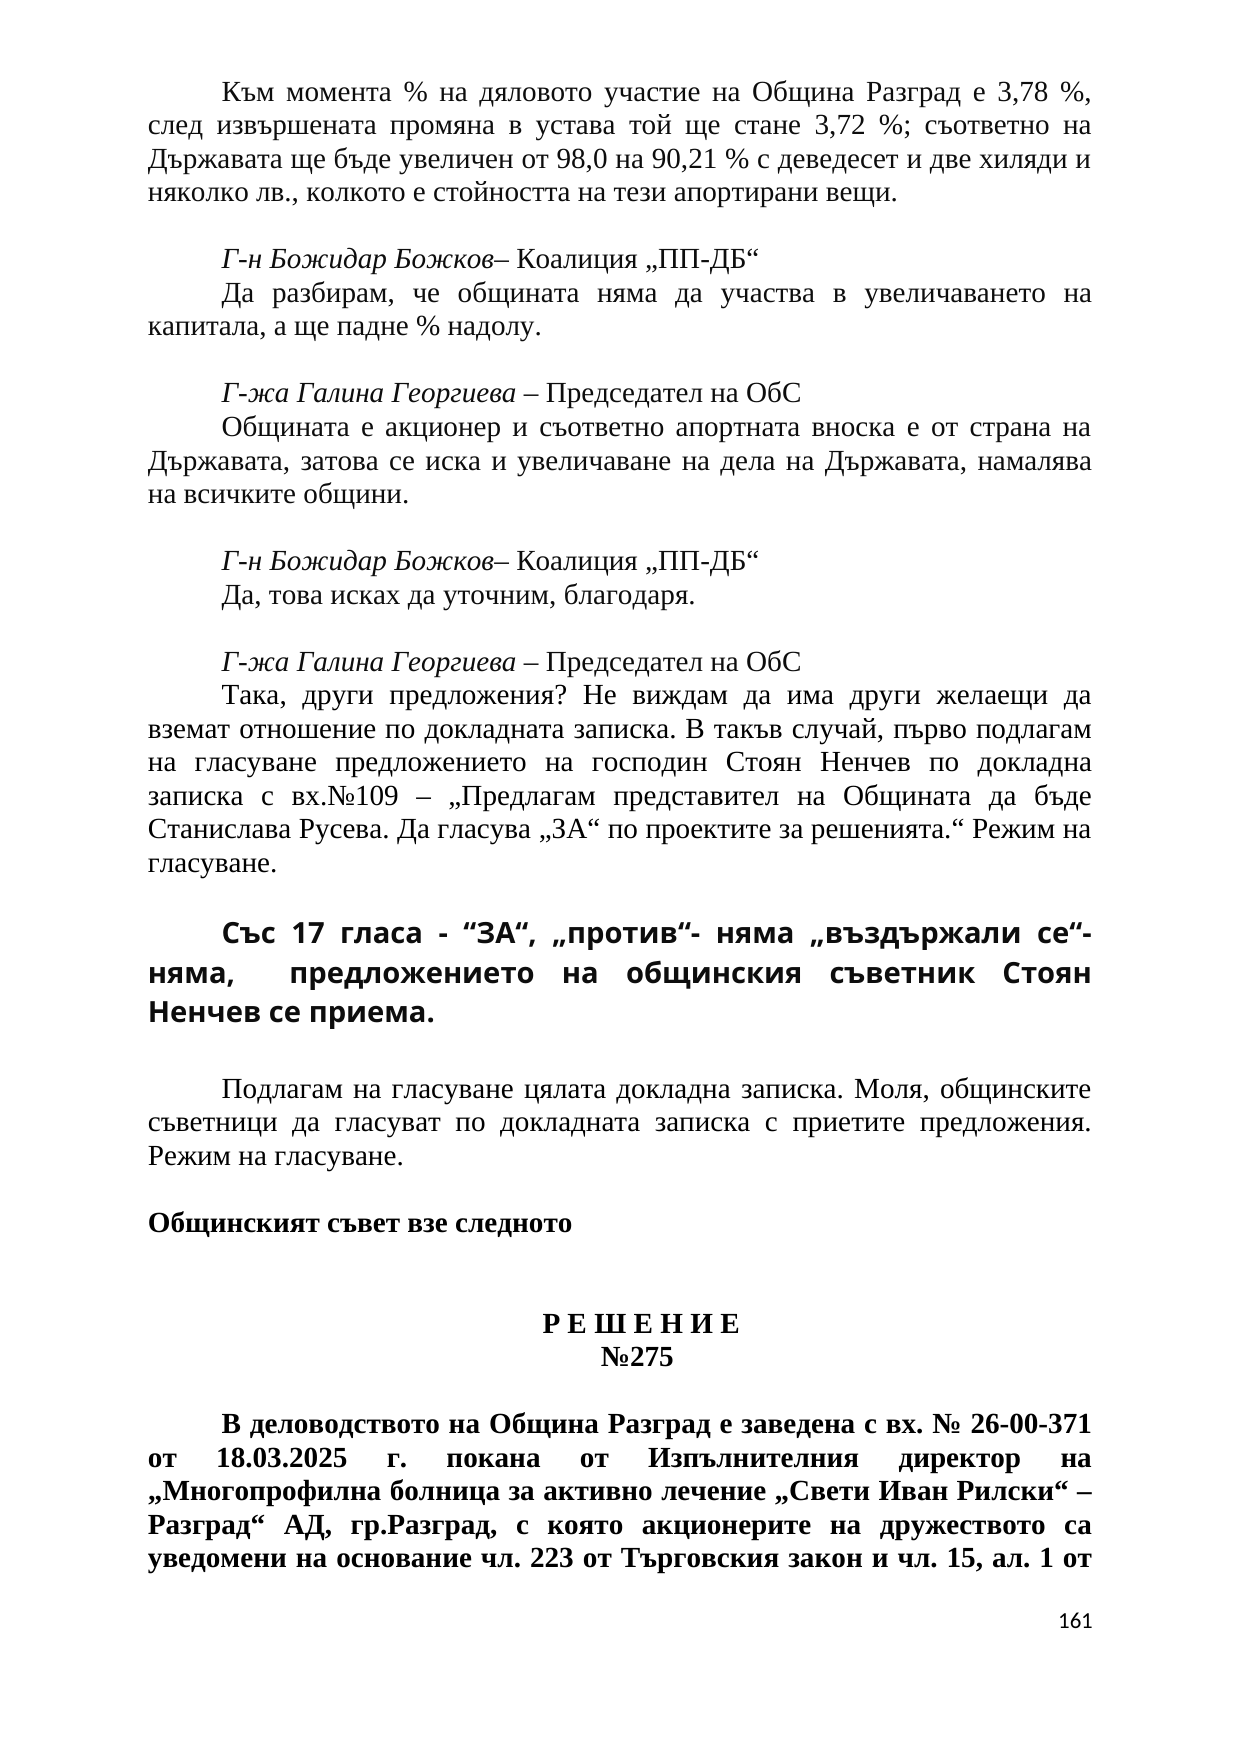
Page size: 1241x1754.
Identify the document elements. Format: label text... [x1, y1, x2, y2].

text Г-жа Галина Георгиева – Председател на ОбС [148, 644, 1093, 677]
text Да разбирам, че общината няма да участва в увеличаването на капитала, а ще падне % надолу. [148, 275, 1093, 342]
text Общината е акционер и съответно апортната вноска е от страна на Държавата, затова се иска и увеличаване на дела на Държавата, намалява на всичките общини. [148, 409, 1093, 510]
text Със 17 гласа - “ЗА“, „против“- няма „въздържали се“- няма, предложението на общинския съветник Стоян Ненчев се приема. [148, 912, 1093, 1031]
text Така, други предложения? Не виждам да има други желаещи да вземат отношение по докладната записка. В такъв случай, първо подлагам на гласуване предложението на господин Стоян Ненчев по докладна записка с вх.№109 – „Предлагам представител на Общината да бъде Станислава Русева. Да гласува „ЗА“ по проектите за решенията.“ Режим на гласуване. [148, 677, 1093, 879]
text Г-н Божидар Божков– Коалиция „ПП-ДБ“ [148, 241, 1093, 275]
text Г-жа Галина Георгиева – Председател на ОбС [148, 376, 1093, 409]
text В деловодството на Община Разград е заведена с вх. № 26-00-371 от 18.03.2025 г. покана от Изпълнителния директор на „Многопрофилна болница за активно лечение „Свети Иван Рилски“ – Разград“ АД, гр.Разград, с която акционерите на дружеството са уведомени на основание чл. 223 от Търговския закон и чл. 15, ал. 1 от [148, 1406, 1093, 1574]
text Към момента % на дяловото участие на Община Разград е 3,78 %, след извършената промяна в устава той ще стане 3,72 %; съответно на Държавата ще бъде увеличен от 98,0 на 90,21 % с деведесет и две хиляди и няколко лв., колкото е стойността на тези апортирани вещи. [148, 74, 1093, 208]
text Подлагам на гласуване цялата докладна записка. Моля, общинските съветници да гласуват по докладната записка с приетите предложения. Режим на гласуване. [148, 1071, 1093, 1172]
text Да, това исках да уточним, благодаря. [148, 577, 1093, 610]
subtitle №275 [148, 1339, 1093, 1373]
subtitle Р Е Ш Е Н И Е [148, 1306, 1093, 1339]
subtitle Общинският съвет взе следното [148, 1205, 1093, 1239]
text Г-н Божидар Божков– Коалиция „ПП-ДБ“ [148, 543, 1093, 577]
